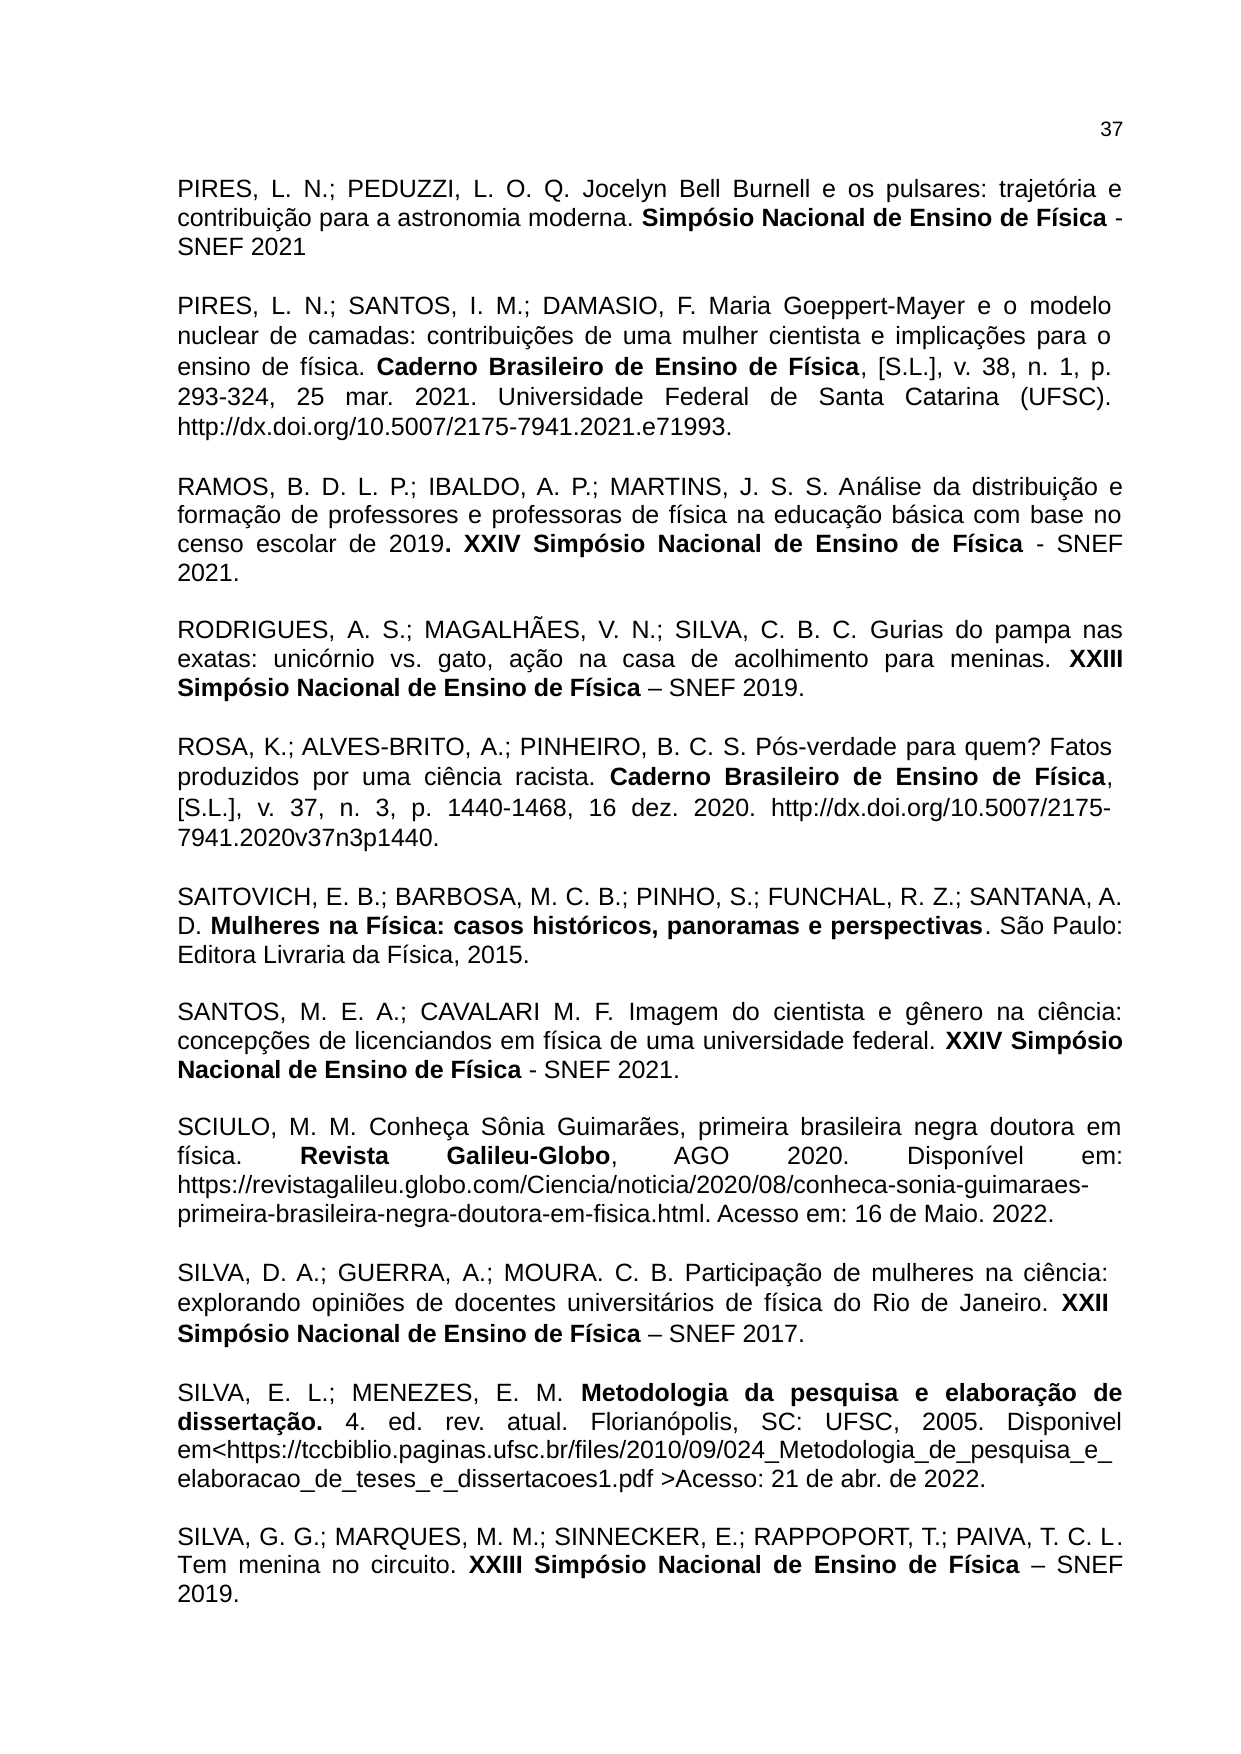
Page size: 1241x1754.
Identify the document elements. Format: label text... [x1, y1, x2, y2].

text ROSA, K.; ALVES-BRITO, A.; PINHEIRO, B. C. S. Pós-verdade para quem? Fatos produzidos por uma ciência racista. Caderno Brasileiro de Ensino de Física, [S.L.], v. 37, n. 3, p. 1440-1468, 16 dez. 2020. http://dx.doi.org/10.5007/2175-7941.2020v37n3p1440. [177, 732, 1113, 852]
text RAMOS, B. D. L. P.; IBALDO, A. P.; MARTINS, J. S. S. Análise da distribuição e formação de professores e professoras de física na educação básica com base no censo escolar de 2019. XXIV Simpósio Nacional de Ensino de Física - SNEF 2021. [177, 472, 1123, 587]
text SANTOS, M. E. A.; CAVALARI M. F. Imagem do cientista e gênero na ciência: concepções de licenciandos em física de uma universidade federal. XXIV Simpósio Nacional de Ensino de Física - SNEF 2021. [177, 997, 1123, 1084]
text SILVA, G. G.; MARQUES, M. M.; SINNECKER, E.; RAPPOPORT, T.; PAIVA, T. C. L. Tem menina no circuito. XXIII Simpósio Nacional de Ensino de Física – SNEF 2019. [177, 1522, 1123, 1608]
text SCIULO, M. M. Conheça Sônia Guimarães, primeira brasileira negra doutora em física. Revista Galileu-Globo, AGO 2020. Disponível em: https://revistagalileu.globo.com/Ciencia/noticia/2020/08/conheca-sonia-guimaraes-primeira-brasileira-negra-doutora-em-fisica.html. Acesso em: 16 de Maio. 2022. [177, 1112, 1123, 1227]
text SILVA, D. A.; GUERRA, A.; MOURA. C. B. Participação de mulheres na ciência: explorando opiniões de docentes universitários de física do Rio de Janeiro. XXII Simpósio Nacional de Ensino de Física – SNEF 2017. [177, 1258, 1109, 1347]
text PIRES, L. N.; PEDUZZI, L. O. Q. Jocelyn Bell Burnell e os pulsares: trajetória e contribuição para a astronomia moderna. Simpósio Nacional de Ensino de Física - SNEF 2021 [177, 174, 1123, 260]
text SAITOVICH, E. B.; BARBOSA, M. C. B.; PINHO, S.; FUNCHAL, R. Z.; SANTANA, A. D. Mulheres na Física: casos históricos, panoramas e perspectivas. São Paulo: Editora Livraria da Física, 2015. [177, 882, 1123, 969]
text PIRES, L. N.; SANTOS, I. M.; DAMASIO, F. Maria Goeppert-Mayer e o modelo nuclear de camadas: contribuições de uma mulher cientista e implicações para o ensino de física. Caderno Brasileiro de Ensino de Física, [S.L.], v. 38, n. 1, p. 293-324, 25 mar. 2021. Universidade Federal de Santa Catarina (UFSC). http://dx.doi.org/10.5007/2175-7941.2021.e71993. [177, 291, 1113, 441]
text RODRIGUES, A. S.; MAGALHÃES, V. N.; SILVA, C. B. C. Gurias do pampa nas exatas: unicórnio vs. gato, ação na casa de acolhimento para meninas. XXIII Simpósio Nacional de Ensino de Física – SNEF 2019. [177, 615, 1123, 702]
text SILVA, E. L.; MENEZES, E. M. Metodologia da pesquisa e elaboração de dissertação. 4. ed. rev. atual. Florianópolis, SC: UFSC, 2005. Disponivel em<https://tccbiblio.paginas.ufsc.br/files/2010/09/024_Metodologia_de_pesquisa_e_elaboracao_de_teses_e_dissertacoes1.pdf >Acesso: 21 de abr. de 2022. [177, 1378, 1123, 1493]
